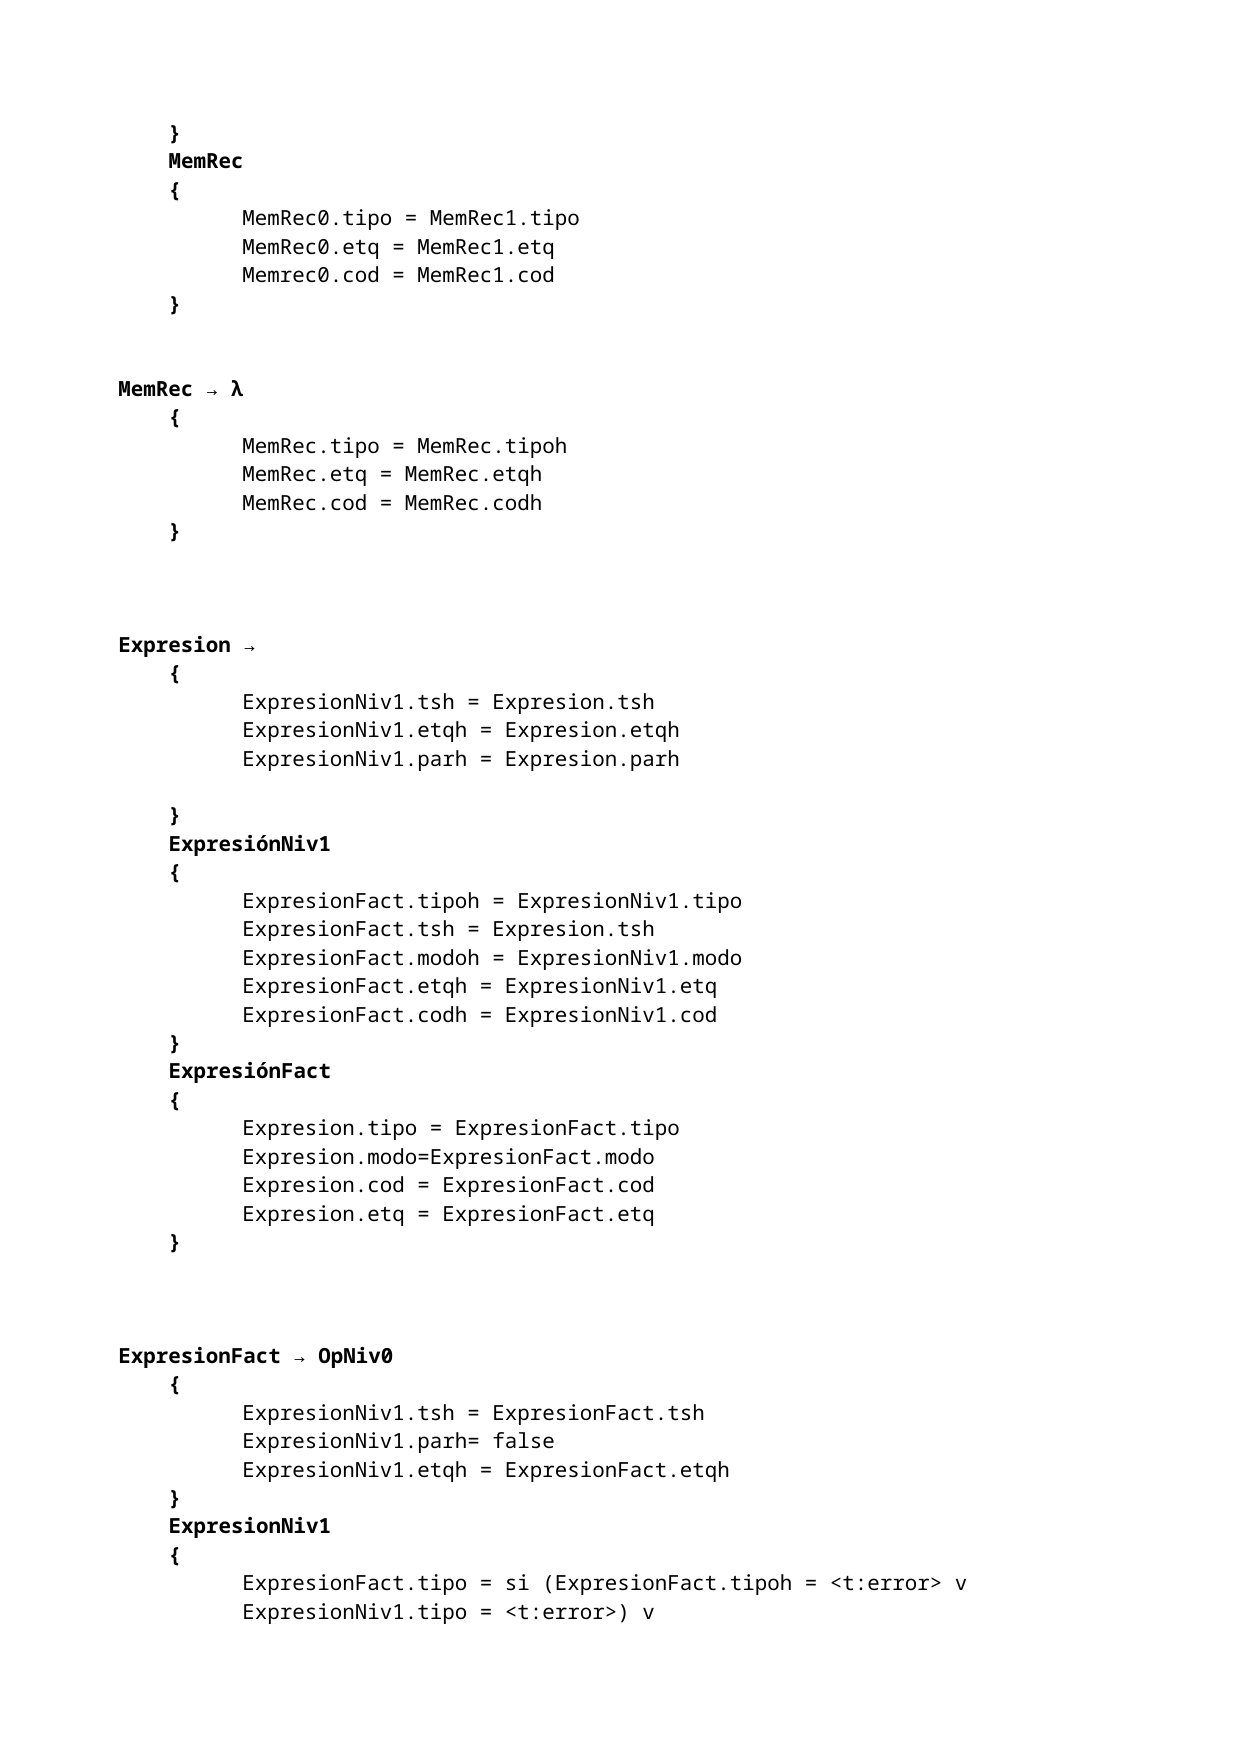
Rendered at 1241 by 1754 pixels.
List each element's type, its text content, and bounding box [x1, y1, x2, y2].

text } [168, 289, 1122, 317]
text Expresion → [118, 630, 1122, 658]
text Expresion.modo=ExpresionFact.modo [168, 1142, 1122, 1170]
text MemRec → λ [118, 374, 1122, 402]
text ExpresionNiv1.parh= false [168, 1426, 1122, 1455]
text ExpresionNiv1.parh = Expresion.parh [168, 744, 1122, 772]
text ExpresionFact.etqh = ExpresionNiv1.etq [168, 971, 1122, 1000]
text ExpresionFact.tsh = Expresion.tsh [168, 914, 1122, 943]
text { [168, 857, 1122, 886]
text ExpresionFact.tipo = si (ExpresionFact.tipoh = <t:error> v ExpresionNiv1.tipo = <t:error>) v [168, 1568, 1122, 1625]
text MemRec [168, 147, 1122, 175]
text Memrec0.cod = MemRec1.cod [168, 260, 1122, 289]
text ExpresionFact.codh = ExpresionNiv1.cod [168, 1000, 1122, 1028]
text { [168, 658, 1122, 687]
text MemRec0.tipo = MemRec1.tipo [168, 203, 1122, 232]
text } [168, 1483, 1122, 1512]
text { [168, 1369, 1122, 1398]
text Expresion.etq = ExpresionFact.etq [168, 1199, 1122, 1227]
text ExpresionNiv1.etqh = Expresion.etqh [168, 715, 1122, 744]
text Expresion.tipo = ExpresionFact.tipo [168, 1113, 1122, 1142]
text { [168, 1540, 1122, 1568]
text { [168, 175, 1122, 203]
text } [168, 1028, 1122, 1057]
text MemRec.etq = MemRec.etqh [168, 459, 1122, 488]
text { [168, 402, 1122, 431]
text { [168, 1085, 1122, 1113]
text Expresion.cod = ExpresionFact.cod [168, 1170, 1122, 1199]
text } [168, 118, 1122, 147]
text ExpresiónFact [168, 1057, 1122, 1085]
text MemRec.cod = MemRec.codh [168, 488, 1122, 516]
text ExpresionNiv1.etqh = ExpresionFact.etqh [168, 1455, 1122, 1483]
text ExpresionNiv1 [168, 1512, 1122, 1540]
text ExpresionFact.tipoh = ExpresionNiv1.tipo [168, 886, 1122, 914]
text } [168, 801, 1122, 829]
text MemRec0.etq = MemRec1.etq [168, 232, 1122, 260]
text ExpresionFact.modoh = ExpresionNiv1.modo [168, 943, 1122, 971]
text ExpresionNiv1.tsh = Expresion.tsh [168, 687, 1122, 715]
text ExpresionNiv1.tsh = ExpresionFact.tsh [168, 1398, 1122, 1426]
text } [168, 1227, 1122, 1256]
text ExpresiónNiv1 [168, 829, 1122, 857]
text } [168, 516, 1122, 545]
text ExpresionFact → OpNiv0 [118, 1341, 1122, 1369]
text MemRec.tipo = MemRec.tipoh [168, 431, 1122, 459]
